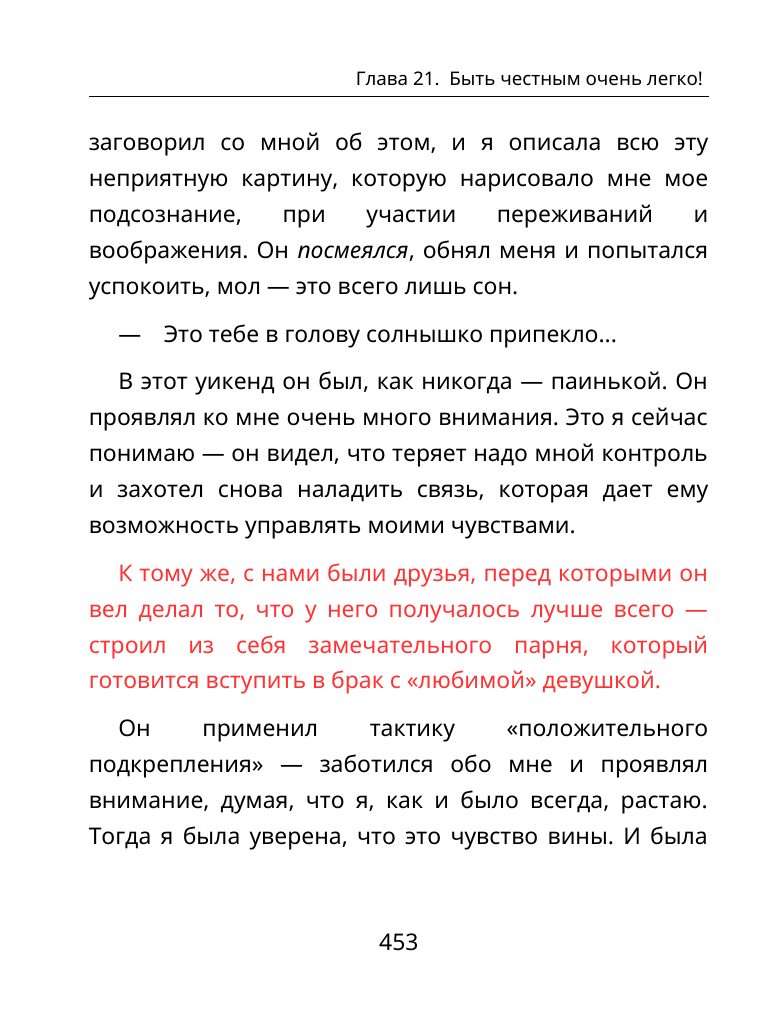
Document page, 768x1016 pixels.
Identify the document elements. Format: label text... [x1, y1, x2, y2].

text Он применил тактику «положительного подкрепления» — заботился обо мне и проявлял внимание, думая, что я, как и было всегда, растаю. Тогда я была уверена, что это чувство вины. И была [88, 712, 709, 851]
text заговорил со мной об этом, и я описала всю эту неприятную картину, которую нарисовало мне мое подсознание, при участии переживаний и воображения. Он посмеялся, обнял меня и попытался успокоить, мол — это всего лишь сон. [88, 126, 709, 301]
list Это тебе в голову солнышко припекло... [88, 317, 709, 349]
text В этот уикенд он был, как никогда — паинькой. Он проявлял ко мне очень много внимания. Это я сейчас понимаю — он видел, что теряет надо мной контроль и захотел снова наладить связь, которая дает ему возможность управлять моими чувствами. [88, 365, 709, 540]
text К тому же, с нами были друзья, перед которыми он вел делал то, что у него получалось лучше всего — строил из себя замечательного парня, который готовится вступить в брак с «любимой» девушкой. [88, 557, 709, 696]
